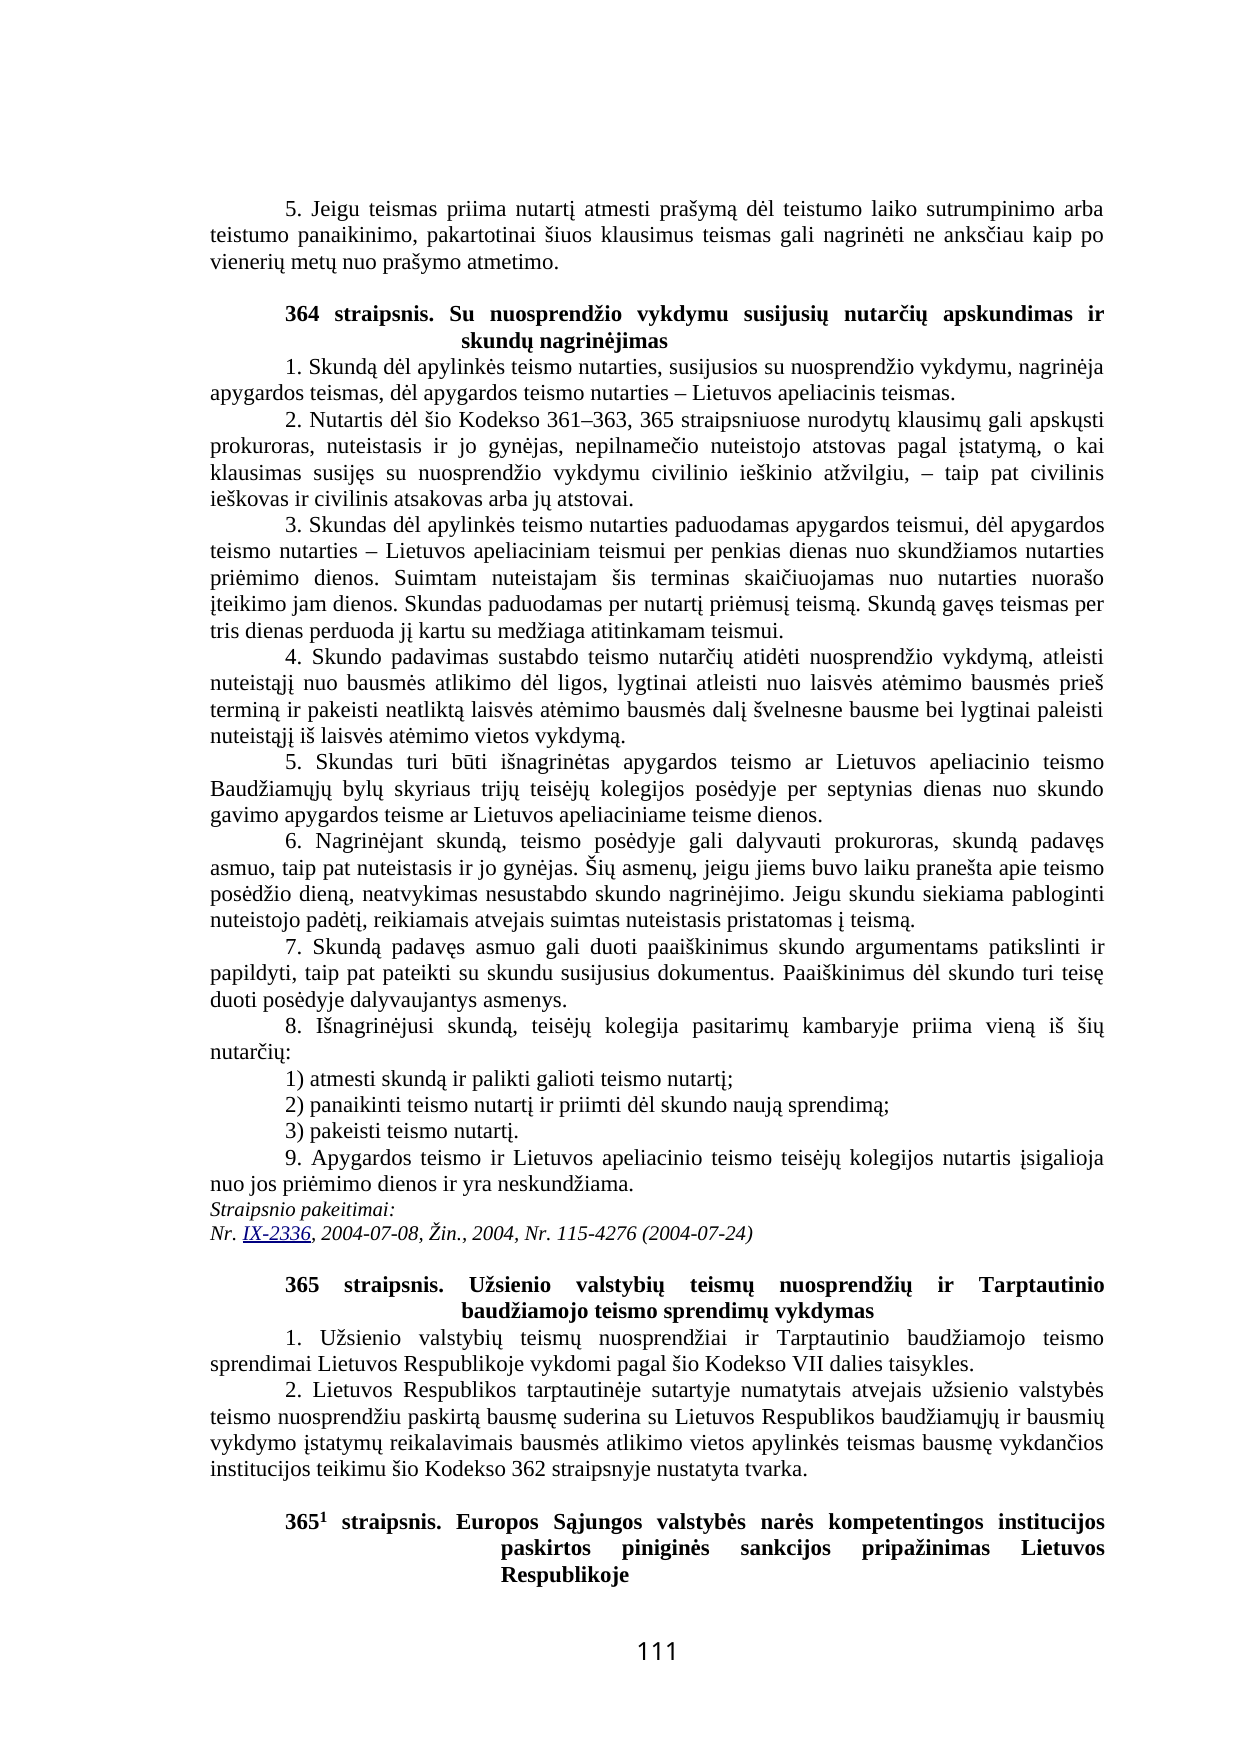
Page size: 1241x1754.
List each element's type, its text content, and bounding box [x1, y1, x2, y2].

text 364 straipsnis. Su nuosprendžio vykdymu susijusių nutarčių apskundimas ir skundų nagrinėjimas [285, 300, 1106, 353]
text Straipsnio pakeitimai: [210, 1196, 1106, 1221]
text 3. Skundas dėl apylinkės teismo nutarties paduodamas apygardos teismui, dėl apygardos teismo nutarties – Lietuvos apeliaciniam teismui per penkias dienas nuo skundžiamos nutarties priėmimo dienos. Suimtam nuteistajam šis terminas skaičiuojamas nuo nutarties nuorašo įteikimo jam dienos. Skundas paduodamas per nutartį priėmusį teismą. Skundą gavęs teismas per tris dienas perduoda jį kartu su medžiaga atitinkamam teismui. [210, 511, 1106, 643]
text 5. Jeigu teismas priima nutartį atmesti prašymą dėl teistumo laiko sutrumpinimo arba teistumo panaikinimo, pakartotinai šiuos klausimus teismas gali nagrinėti ne anksčiau kaip po vienerių metų nuo prašymo atmetimo. [210, 195, 1106, 274]
text 2. Lietuvos Respublikos tarptautinėje sutartyje numatytais atvejais užsienio valstybės teismo nuosprendžiu paskirtą bausmę suderina su Lietuvos Respublikos baudžiamųjų ir bausmių vykdymo įstatymų reikalavimais bausmės atlikimo vietos apylinkės teismas bausmę vykdančios institucijos teikimu šio Kodekso 362 straipsnyje nustatyta tvarka. [210, 1376, 1106, 1482]
text 7. Skundą padavęs asmuo gali duoti paaiškinimus skundo argumentams patikslinti ir papildyti, taip pat pateikti su skundu susijusius dokumentus. Paaiškinimus dėl skundo turi teisę duoti posėdyje dalyvaujantys asmenys. [210, 933, 1106, 1012]
text 3651 straipsnis. Europos Sąjungos valstybės narės kompetentingos institucijos paskirtos piniginės sankcijos pripažinimas Lietuvos Respublikoje [285, 1508, 1106, 1587]
text 9. Apygardos teismo ir Lietuvos apeliacinio teismo teisėjų kolegijos nutartis įsigalioja nuo jos priėmimo dienos ir yra neskundžiama. [210, 1144, 1106, 1196]
text 1. Užsienio valstybių teismų nuosprendžiai ir Tarptautinio baudžiamojo teismo sprendimai Lietuvos Respublikoje vykdomi pagal šio Kodekso VII dalies taisykles. [210, 1324, 1106, 1376]
text 2. Nutartis dėl šio Kodekso 361–363, 365 straipsniuose nurodytų klausimų gali apskųsti prokuroras, nuteistasis ir jo gynėjas, nepilnamečio nuteistojo atstovas pagal įstatymą, o kai klausimas susijęs su nuosprendžio vykdymu civilinio ieškinio atžvilgiu, – taip pat civilinis ieškovas ir civilinis atsakovas arba jų atstovai. [210, 406, 1106, 511]
text 365 straipsnis. Užsienio valstybių teismų nuosprendžių ir Tarptautinio baudžiamojo teismo sprendimų vykdymas [285, 1271, 1106, 1324]
text 8. Išnagrinėjusi skundą, teisėjų kolegija pasitarimų kambaryje priima vieną iš šių nutarčių: [210, 1012, 1106, 1065]
text 6. Nagrinėjant skundą, teismo posėdyje gali dalyvauti prokuroras, skundą padavęs asmuo, taip pat nuteistasis ir jo gynėjas. Šių asmenų, jeigu jiems buvo laiku pranešta apie teismo posėdžio dieną, neatvykimas nesustabdo skundo nagrinėjimo. Jeigu skundu siekiama pabloginti nuteistojo padėtį, reikiamais atvejais suimtas nuteistasis pristatomas į teismą. [210, 827, 1106, 933]
text Nr. IX-2336, 2004-07-08, Žin., 2004, Nr. 115-4276 (2004-07-24) [210, 1221, 1106, 1244]
text 2) panaikinti teismo nutartį ir priimti dėl skundo naują sprendimą; [210, 1091, 1106, 1117]
text 3) pakeisti teismo nutartį. [210, 1117, 1106, 1144]
text 4. Skundo padavimas sustabdo teismo nutarčių atidėti nuosprendžio vykdymą, atleisti nuteistąjį nuo bausmės atlikimo dėl ligos, lygtinai atleisti nuo laisvės atėmimo bausmės prieš terminą ir pakeisti neatliktą laisvės atėmimo bausmės dalį švelnesne bausme bei lygtinai paleisti nuteistąjį iš laisvės atėmimo vietos vykdymą. [210, 643, 1106, 748]
text 1. Skundą dėl apylinkės teismo nutarties, susijusios su nuosprendžio vykdymu, nagrinėja apygardos teismas, dėl apygardos teismo nutarties – Lietuvos apeliacinis teismas. [210, 353, 1106, 406]
text 5. Skundas turi būti išnagrinėtas apygardos teismo ar Lietuvos apeliacinio teismo Baudžiamųjų bylų skyriaus trijų teisėjų kolegijos posėdyje per septynias dienas nuo skundo gavimo apygardos teisme ar Lietuvos apeliaciniame teisme dienos. [210, 748, 1106, 827]
text 1) atmesti skundą ir palikti galioti teismo nutartį; [210, 1065, 1106, 1091]
